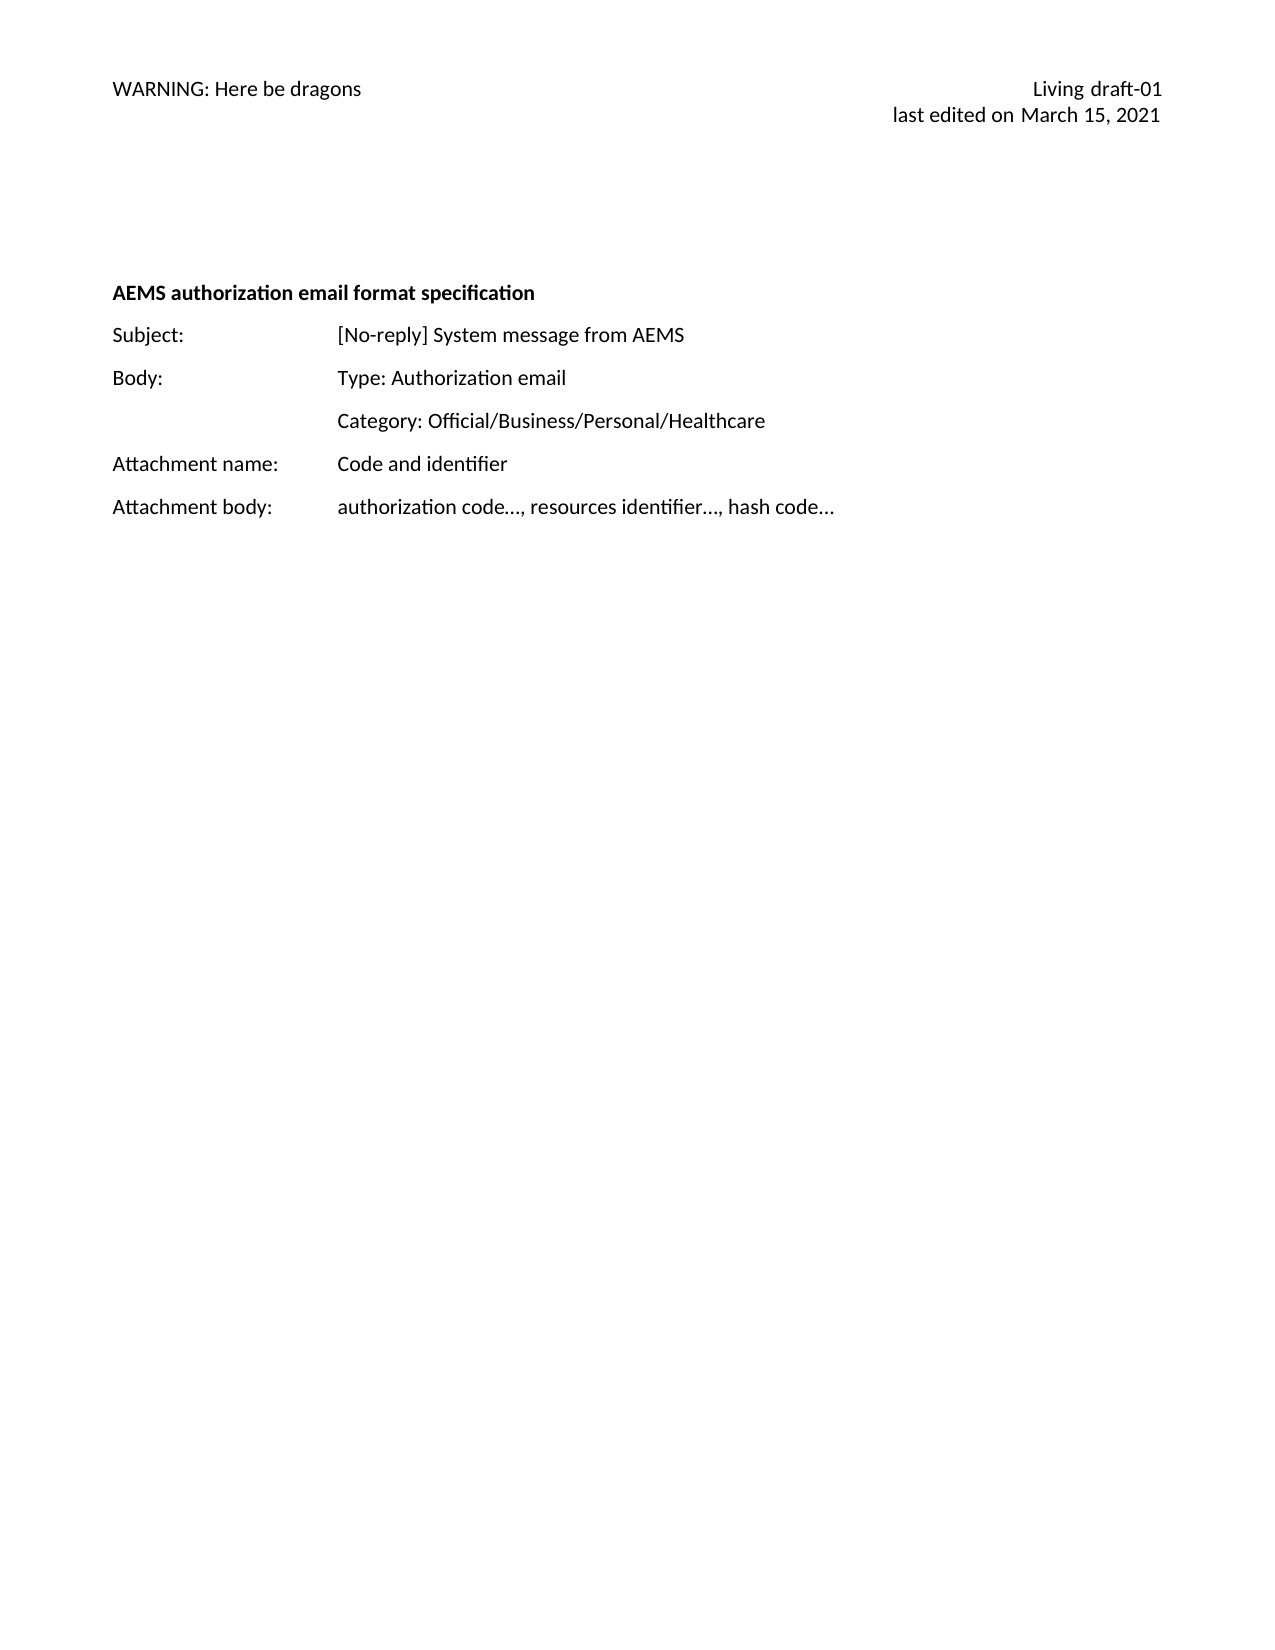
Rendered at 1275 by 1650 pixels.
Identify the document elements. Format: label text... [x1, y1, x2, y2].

text Category: Official/Business/Personal/Healthcare [112, 407, 1162, 434]
text AEMS authorization email format specification [112, 279, 1162, 305]
text Subject: [No-reply] System message from AEMS [112, 322, 1162, 348]
text Attachment body: authorization code…, resources identifier…, hash code... [112, 493, 1162, 520]
text Attachment name: Code and identifier [112, 450, 1162, 477]
text Body: Type: Authorization email [112, 364, 1162, 391]
